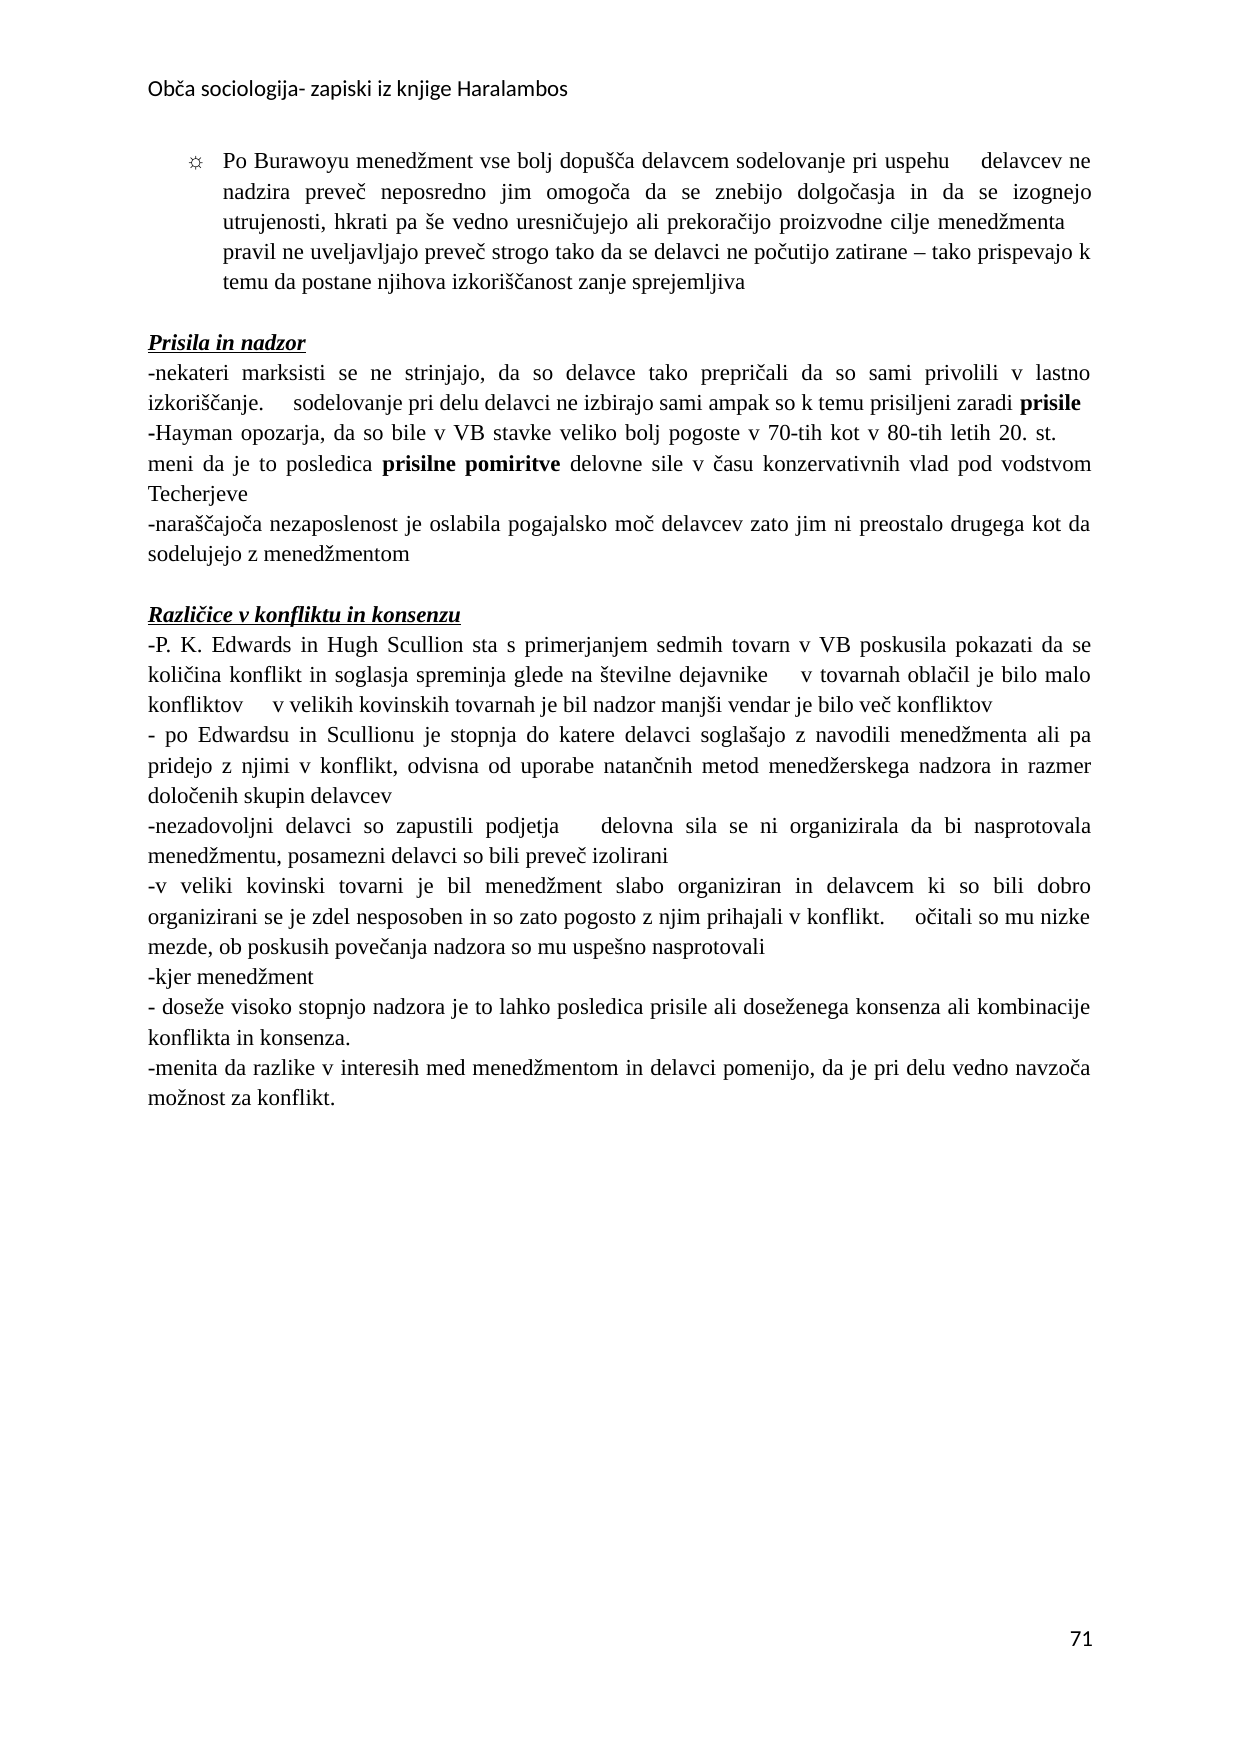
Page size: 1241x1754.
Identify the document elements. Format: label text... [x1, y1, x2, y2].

text -menita da razlike v interesih med menedžmentom in delavci pomenijo, da je pri delu vedno navzoča možnost za konflikt. [148, 1054, 1093, 1110]
text -v veliki kovinski tovarni je bil menedžment slabo organiziran in delavcem ki so bili dobro organizirani se je zdel nesposoben in so zato pogosto z njim prihajali v konflikt.  očitali so mu nizke mezde, ob poskusih povečanja nadzora so mu uspešno nasprotovali [148, 873, 1093, 959]
text Prisila in nadzor [148, 329, 1093, 355]
text -naraščajoča nezaposlenost je oslabila pogajalsko moč delavcev zato jim ni preostalo drugega kot da sodelujejo z menedžmentom [148, 510, 1093, 567]
text -Hayman opozarja, da so bile v VB stavke veliko bolj pogoste v 70-tih kot v 80-tih letih 20. st.  meni da je to posledica prisilne pomiritve delovne sile v času konzervativnih vlad pod vodstvom Techerjeve [148, 419, 1093, 506]
text -nekateri marksisti se ne strinjajo, da so delavce tako prepričali da so sami privolili v lastno izkoriščanje.  sodelovanje pri delu delavci ne izbirajo sami ampak so k temu prisiljeni zaradi prisile [148, 359, 1093, 416]
text -kjer menedžment [148, 963, 1093, 989]
text -P. K. Edwards in Hugh Scullion sta s primerjanjem sedmih tovarn v VB poskusila pokazati da se količina konflikt in soglasja spreminja glede na številne dejavnike  v tovarnah oblačil je bilo malo konfliktov  v velikih kovinskih tovarnah je bil nadzor manjši vendar je bilo več konfliktov [148, 631, 1093, 718]
text Različice v konfliktu in konsenzu [148, 601, 1093, 627]
list Po Burawoyu menedžment vse bolj dopušča delavcem sodelovanje pri uspehu  delavcev ne nadzira preveč neposredno jim omogoča da se znebijo dolgočasja in da se izognejo utrujenosti, hkrati pa še vedno uresničujejo ali prekoračijo proizvodne cilje menedžmenta  pravil ne uveljavljajo preveč strogo tako da se delavci ne počutijo zatirane – tako prispevajo k temu da postane njihova izkoriščanost zanje sprejemljiva [185, 148, 1093, 295]
text - po Edwardsu in Scullionu je stopnja do katere delavci soglašajo z navodili menedžmenta ali pa pridejo z njimi v konflikt, odvisna od uporabe natančnih metod menedžerskega nadzora in razmer določenih skupin delavcev [148, 722, 1093, 808]
text - doseže visoko stopnjo nadzora je to lahko posledica prisile ali doseženega konsenza ali kombinacije konflikta in konsenza. [148, 993, 1093, 1050]
text -nezadovoljni delavci so zapustili podjetja  delovna sila se ni organizirala da bi nasprotovala menedžmentu, posamezni delavci so bili preveč izolirani [148, 812, 1093, 869]
